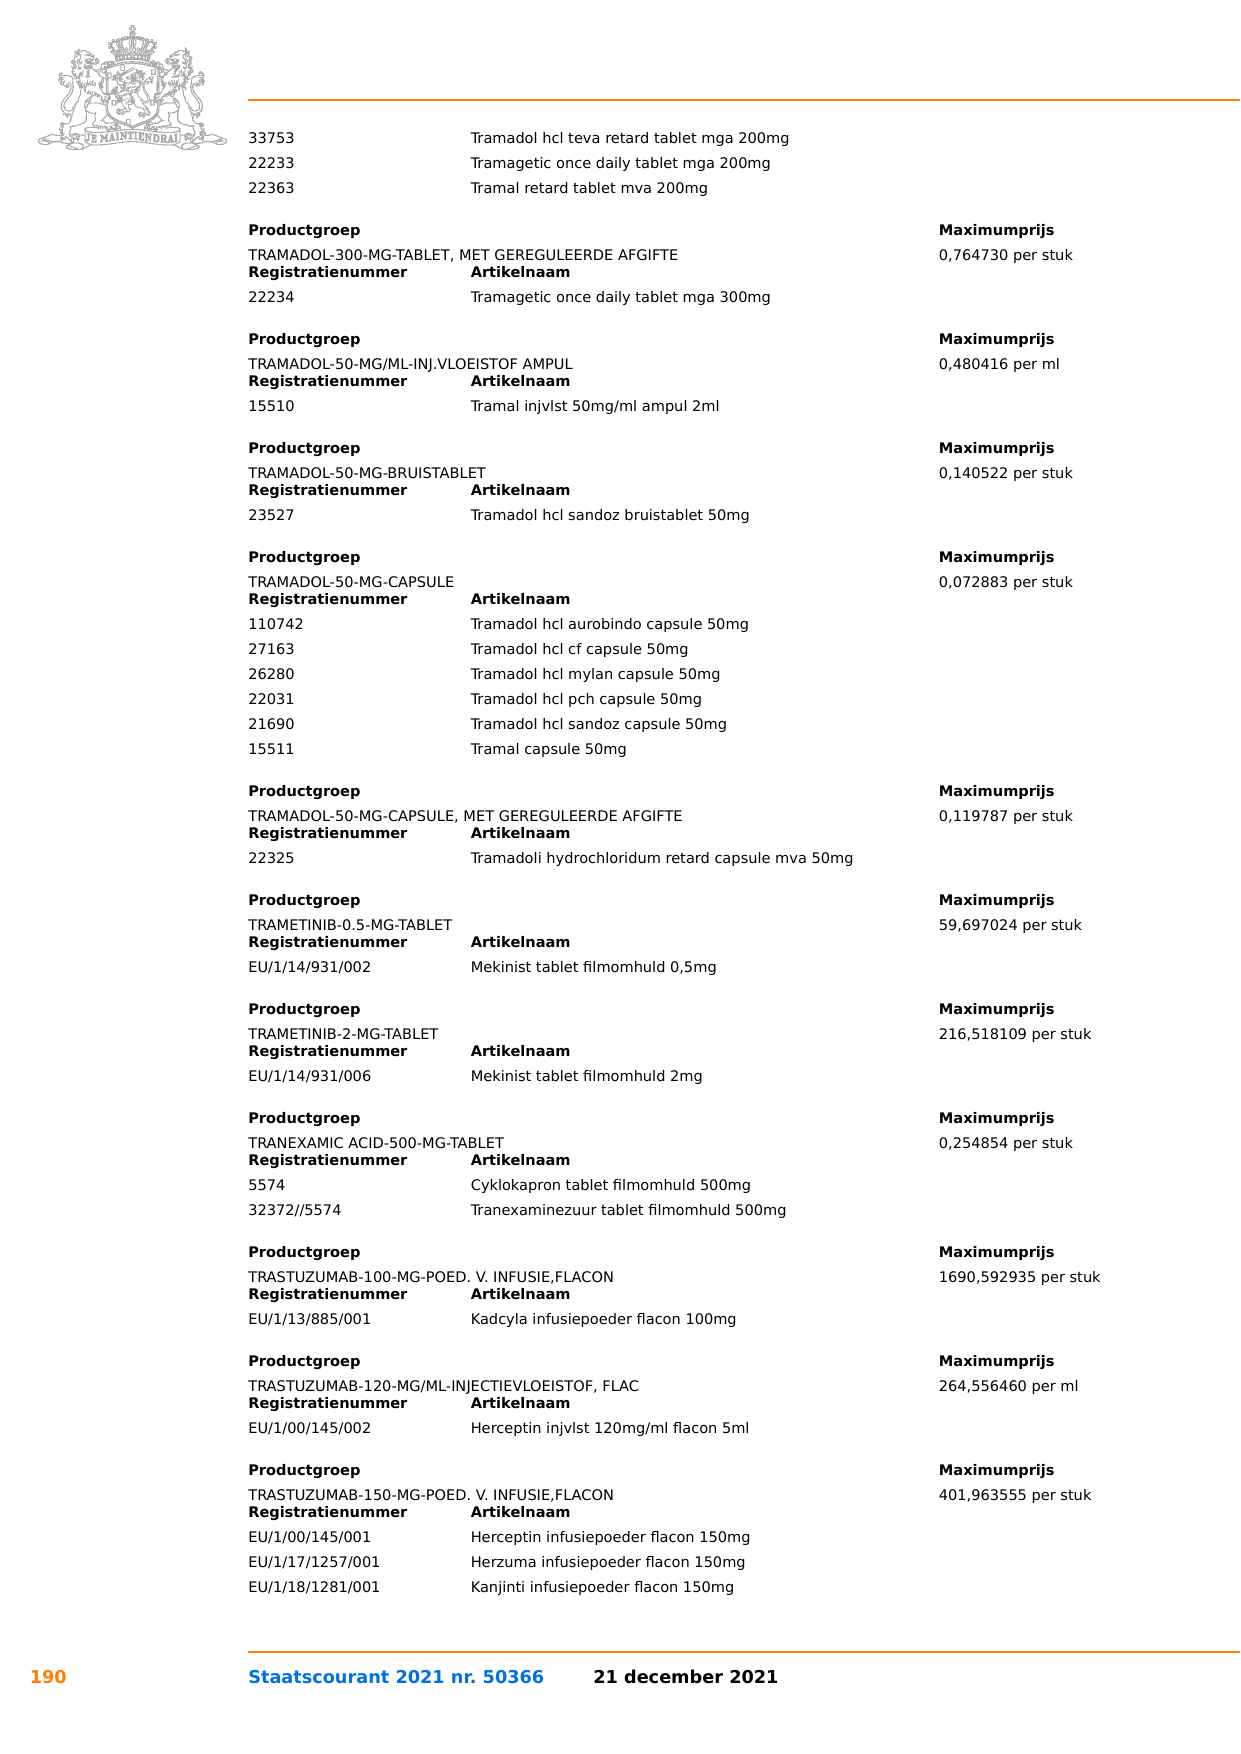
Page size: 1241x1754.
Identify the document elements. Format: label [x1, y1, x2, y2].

picture [38, 25, 227, 150]
